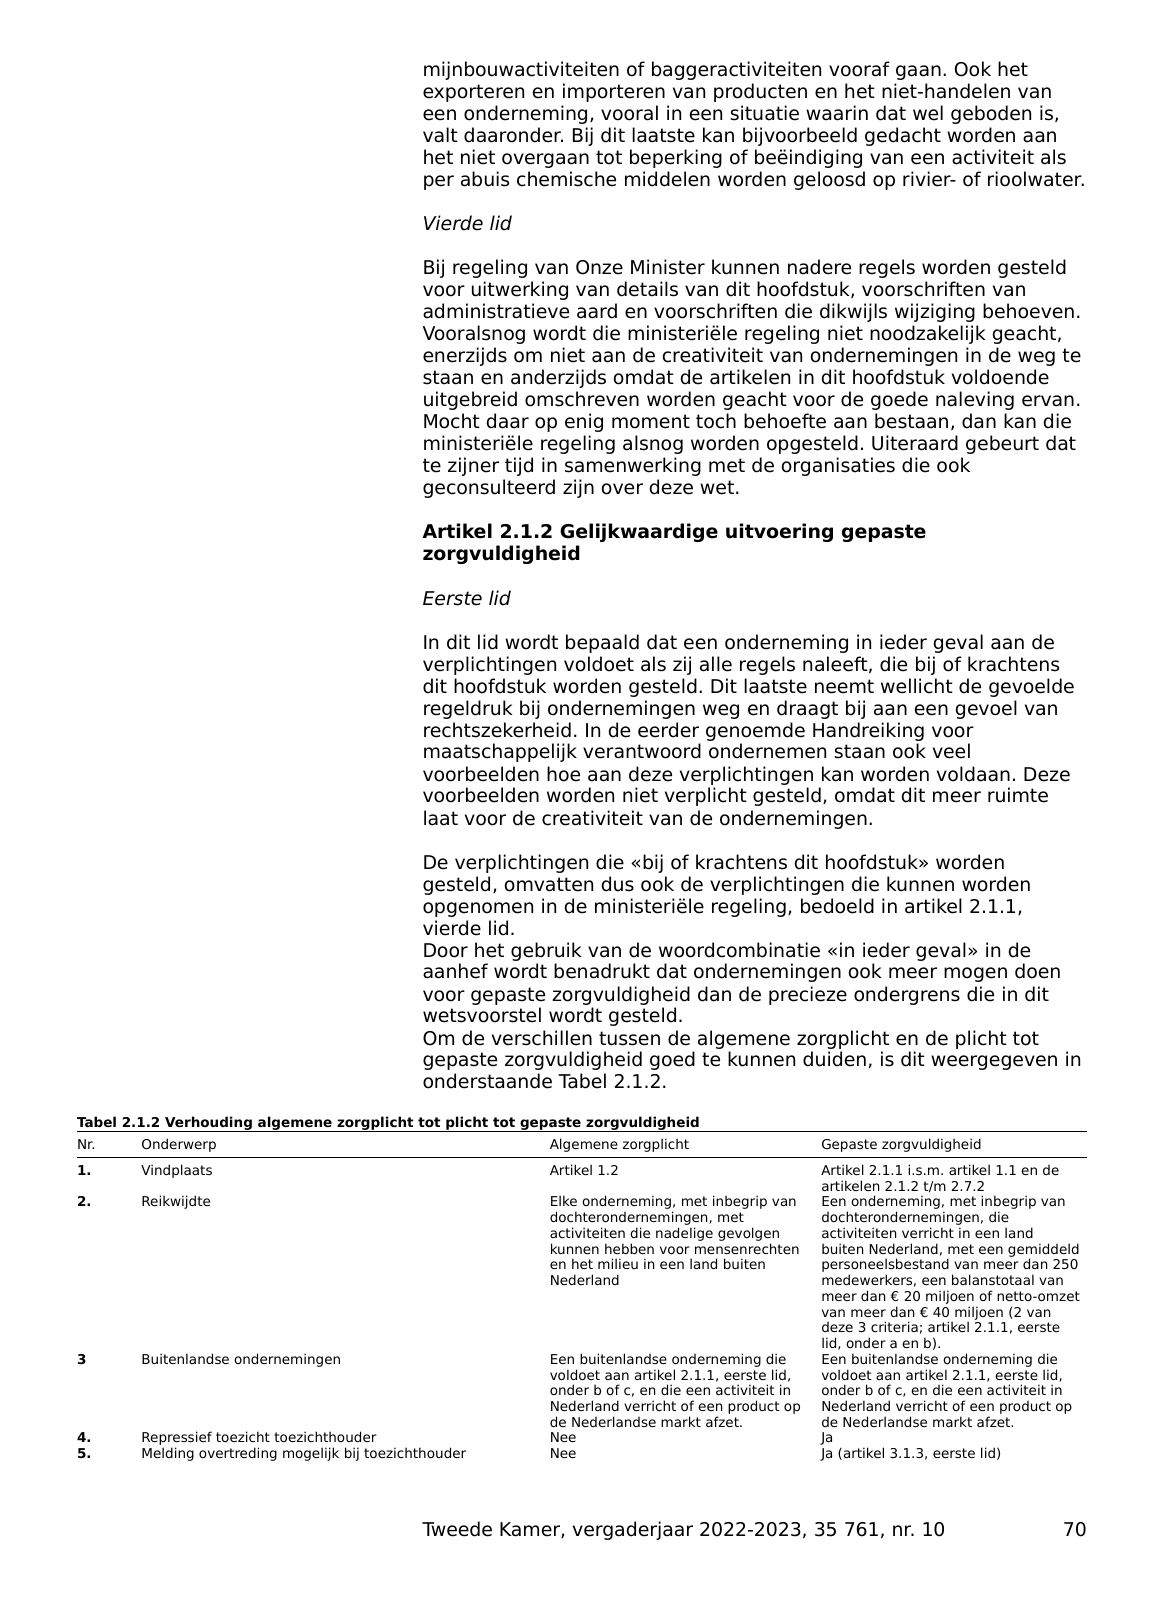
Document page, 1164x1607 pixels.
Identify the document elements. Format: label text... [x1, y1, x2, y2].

table_cell Nee [544, 1430, 815, 1446]
text De verplichtingen die «bij of krachtens dit hoofdstuk» worden gesteld, omvatten dus ook de verplichtingen die kunnen worden opgenomen in de ministeriële regeling, bedoeld in artikel 2.1.1, vierde lid. [422, 852, 1087, 939]
table_cell 3 [77, 1352, 135, 1430]
table_cell Ja (artikel 3.1.3, eerste lid) [815, 1446, 1087, 1462]
table_cell Repressief toezicht toezichthouder [135, 1430, 544, 1446]
text Bij regeling van Onze Minister kunnen nadere regels worden gesteld voor uitwerking van details van dit hoofdstuk, voorschriften van administratieve aard en voorschriften die dikwijls wijziging behoeven. Vooralsnog wordt die ministeriële regeling niet noodzakelijk geacht, enerzijds om niet aan de creativiteit van ondernemingen in de weg te staan en anderzijds omdat de artikelen in dit hoofdstuk voldoende uitgebreid omschreven worden geacht voor de goede naleving ervan. [422, 257, 1087, 411]
table_cell Algemene zorgplicht [544, 1132, 815, 1157]
text mijnbouwactiviteiten of baggeractiviteiten vooraf gaan. Ook het exporteren en importeren van producten en het niet-handelen van een onderneming, vooral in een situatie waarin dat wel geboden is, valt daaronder. Bij dit laatste kan bijvoorbeeld gedacht worden aan het niet overgaan tot beperking of beëindiging van een activiteit als per abuis chemische middelen worden geloosd op rivier- of rioolwater. [422, 59, 1087, 191]
table_cell 2. [77, 1194, 135, 1352]
text Door het gebruik van de woordcombinatie «in ieder geval» in de aanhef wordt benadrukt dat ondernemingen ook meer mogen doen voor gepaste zorgvuldigheid dan de precieze ondergrens die in dit wetsvoorstel wordt gesteld. [422, 939, 1087, 1027]
subtitle Eerste lid [422, 587, 1087, 609]
table_cell 5. [77, 1446, 135, 1462]
table_cell Reikwijdte [135, 1194, 544, 1352]
table_cell Vindplaats [135, 1158, 544, 1194]
table_cell Artikel 1.2 [544, 1158, 815, 1194]
table_cell 1. [77, 1158, 135, 1194]
table_cell Artikel 2.1.1 i.s.m. artikel 1.1 en de artikelen 2.1.2 t/m 2.7.2 [815, 1158, 1087, 1194]
text Om de verschillen tussen de algemene zorgplicht en de plicht tot gepaste zorgvuldigheid goed te kunnen duiden, is dit weergegeven in onderstaande Tabel 2.1.2. [422, 1027, 1087, 1093]
table_cell Elke onderneming, met inbegrip van dochterondernemingen, met activiteiten die nadelige gevolgen kunnen hebben voor mensenrechten en het milieu in een land buiten Nederland [544, 1194, 815, 1352]
table_cell Nr. [77, 1132, 135, 1157]
table_header Tabel 2.1.2 Verhouding algemene zorgplicht tot plicht tot gepaste zorgvuldigheid [77, 1115, 1087, 1131]
table_cell Onderwerp [135, 1132, 544, 1157]
table_cell Een buitenlandse onderneming die voldoet aan artikel 2.1.1, eerste lid, onder b of c, en die een activiteit in Nederland verricht of een product op de Nederlandse markt afzet. [815, 1352, 1087, 1430]
table_cell Een onderneming, met inbegrip van dochterondernemingen, die activiteiten verricht in een land buiten Nederland, met een gemiddeld personeelsbestand van meer dan 250 medewerkers, een balanstotaal van meer dan € 20 miljoen of netto-omzet van meer dan € 40 miljoen (2 van deze 3 criteria; artikel 2.1.1, eerste lid, onder a en b). [815, 1194, 1087, 1352]
table_cell Nee [544, 1446, 815, 1462]
text Mocht daar op enig moment toch behoefte aan bestaan, dan kan die ministeriële regeling alsnog worden opgesteld. Uiteraard gebeurt dat te zijner tijd in samenwerking met de organisaties die ook geconsulteerd zijn over deze wet. [422, 411, 1087, 499]
subtitle Vierde lid [422, 213, 1087, 235]
table_cell Een buitenlandse onderneming die voldoet aan artikel 2.1.1, eerste lid, onder b of c, en die een activiteit in Nederland verricht of een product op de Nederlandse markt afzet. [544, 1352, 815, 1430]
text In dit lid wordt bepaald dat een onderneming in ieder geval aan de verplichtingen voldoet als zij alle regels naleeft, die bij of krachtens dit hoofdstuk worden gesteld. Dit laatste neemt wellicht de gevoelde regeldruk bij ondernemingen weg en draagt bij aan een gevoel van rechtszekerheid. In de eerder genoemde Handreiking voor maatschappelijk verantwoord ondernemen staan ook veel voorbeelden hoe aan deze verplichtingen kan worden voldaan. Deze voorbeelden worden niet verplicht gesteld, omdat dit meer ruimte laat voor de creativiteit van de ondernemingen. [422, 632, 1087, 829]
subtitle Artikel 2.1.2 Gelijkwaardige uitvoering gepaste zorgvuldigheid [422, 521, 1087, 565]
table_cell Buitenlandse ondernemingen [135, 1352, 544, 1430]
table_cell Gepaste zorgvuldigheid [815, 1132, 1087, 1157]
table_cell Ja [815, 1430, 1087, 1446]
table_cell 4. [77, 1430, 135, 1446]
table_cell Melding overtreding mogelijk bij toezichthouder [135, 1446, 544, 1462]
